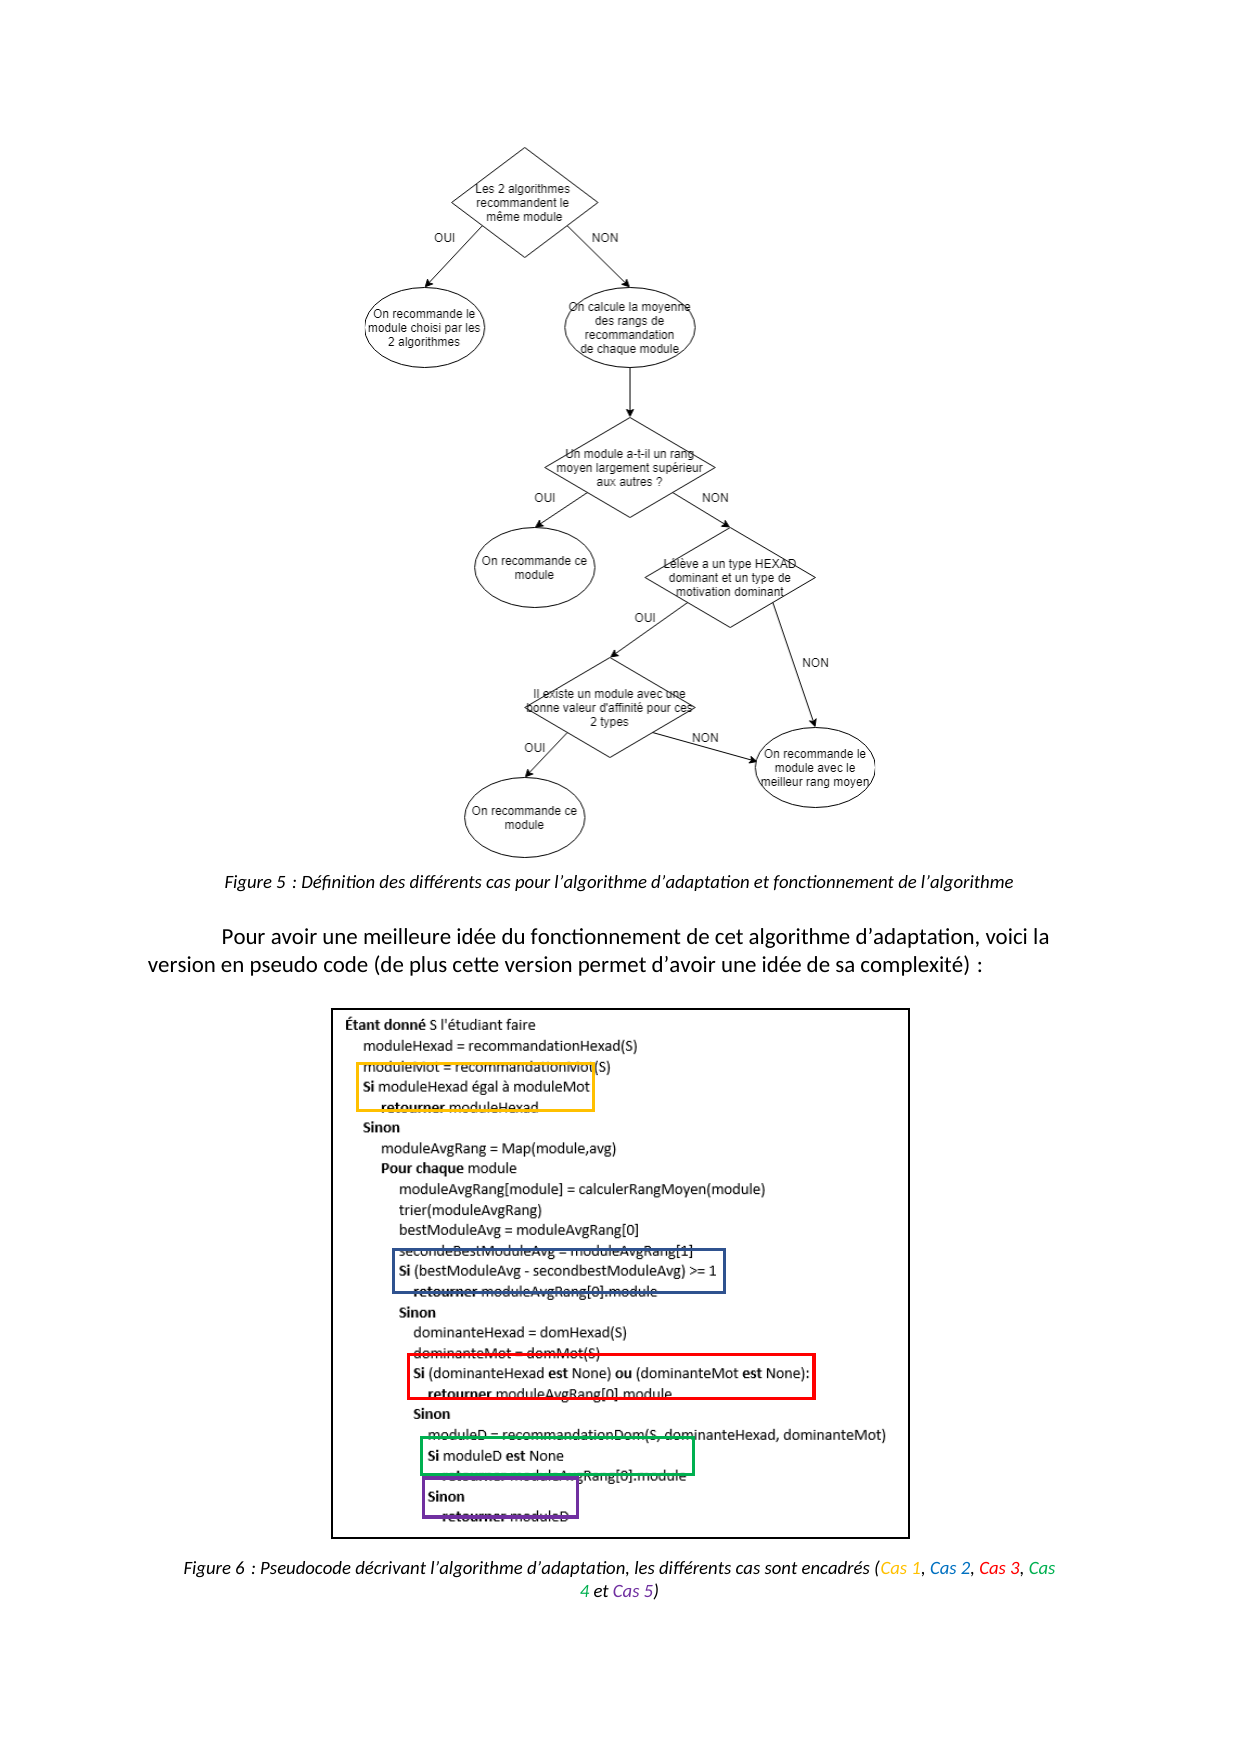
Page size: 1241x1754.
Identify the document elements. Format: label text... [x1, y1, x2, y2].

text Figure 5 : Définition des différents cas pour l’algorithme d’adaptation et fonctionnement de l’algorithme [148, 870, 1093, 893]
text Figure 6 : Pseudocode décrivant l’algorithme d’adaptation, les différents cas sont encadrés (Cas 1, Cas 2, Cas 3, Cas 4 et Cas 5) [183, 1556, 1057, 1602]
text Pour avoir une meilleure idée du fonctionnement de cet algorithme d’adaptation, voici la version en pseudo code (de plus cette version permet d’avoir une idée de sa complexité) : [148, 922, 1093, 978]
